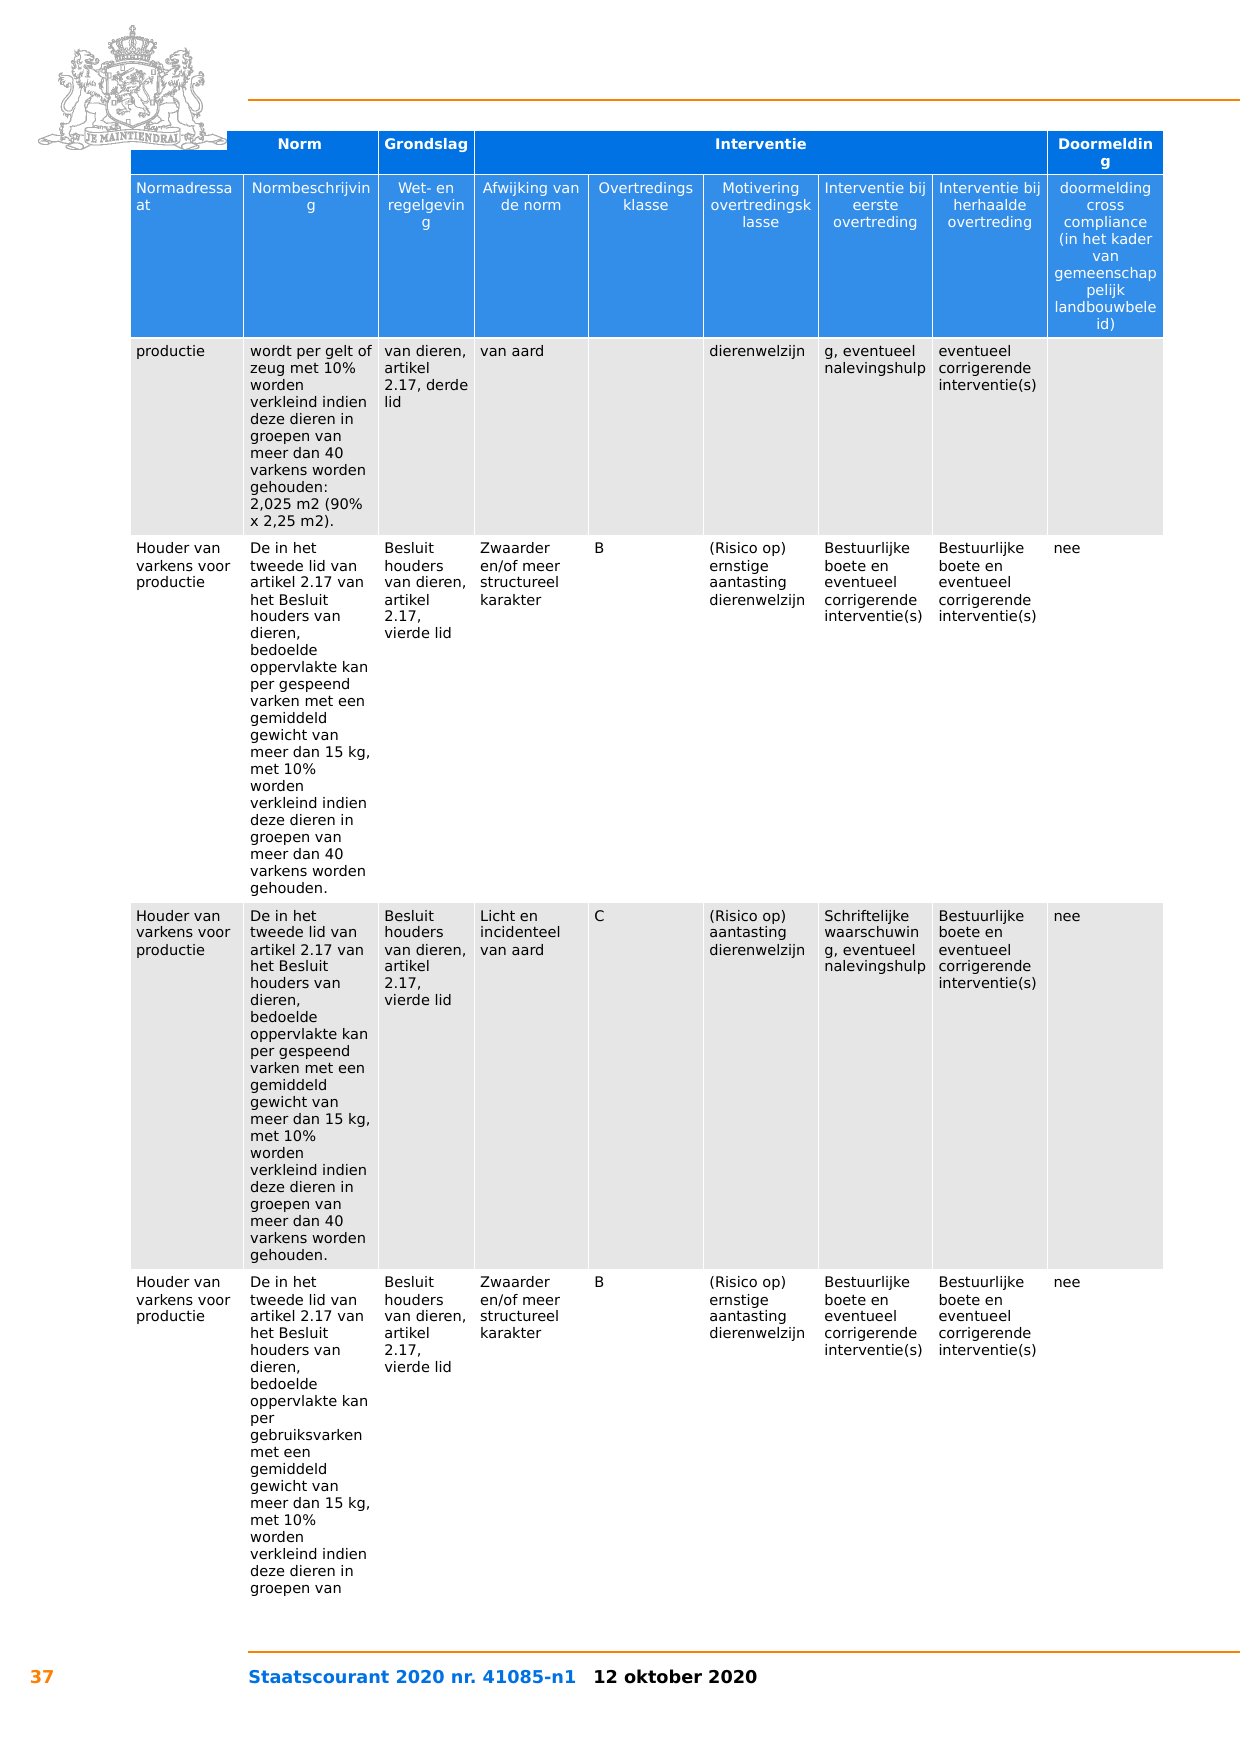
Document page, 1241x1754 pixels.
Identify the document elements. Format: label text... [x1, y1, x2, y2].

table_cell Besluit houders van dieren, artikel 2.17, vierde lid [379, 1270, 474, 1602]
table_cell Schriftelijke waarschuwing, eventueel nalevingshulp [819, 903, 932, 1269]
table_cell nee [1048, 903, 1163, 1269]
table_cell nee [1048, 536, 1163, 902]
table_cell Normadressaat [131, 175, 243, 337]
table_cell Afwijking van de norm [475, 175, 588, 337]
table_cell Overtredingsklasse [589, 175, 703, 337]
table_cell van dieren, artikel 2.17, derde lid [379, 339, 474, 535]
table_cell Bestuurlijke boete en eventueel corrigerende interventie(s) [933, 536, 1047, 902]
table_header Doormelding [1048, 131, 1163, 174]
table_header Norm [131, 131, 378, 174]
table_header Interventie [475, 131, 1047, 174]
table_cell doormelding cross compliance (in het kader van gemeenschappelijk landbouwbeleid) [1048, 175, 1163, 337]
table_cell Zwaarder en/of meer structureel karakter [475, 1270, 588, 1602]
table_cell van aard [475, 339, 588, 535]
table_cell Besluit houders van dieren, artikel 2.17, vierde lid [379, 903, 474, 1269]
table_cell Bestuurlijke boete en eventueel corrigerende interventie(s) [933, 1270, 1047, 1602]
table_cell dierenwelzijn [704, 339, 818, 535]
table_header Grondslag [379, 131, 474, 174]
table_cell Licht en incidenteel van aard [475, 903, 588, 1269]
table_cell Besluit houders van dieren, artikel 2.17, vierde lid [379, 536, 474, 902]
table_cell Bestuurlijke boete en eventueel corrigerende interventie(s) [933, 903, 1047, 1269]
table_cell (Risico op) aantasting dierenwelzijn [704, 903, 818, 1269]
table_cell Bestuurlijke boete en eventueel corrigerende interventie(s) [819, 1270, 932, 1602]
table_cell Interventie bij herhaalde overtreding [933, 175, 1047, 337]
table_cell (Risico op) ernstige aantasting dierenwelzijn [704, 536, 818, 902]
table_cell Wet- en regelgeving [379, 175, 474, 337]
table_cell B [589, 536, 703, 902]
table_cell nee [1048, 1270, 1163, 1602]
picture [38, 25, 227, 150]
table_cell eventueel corrigerende interventie(s) [933, 339, 1047, 535]
table_cell [589, 339, 703, 535]
table_cell Motivering overtredingsklasse [704, 175, 818, 337]
table_cell B [589, 1270, 703, 1602]
table_cell De in het tweede lid van artikel 2.17 van het Besluit houders van dieren, bedoelde oppervlakte kan per gebruiksvarken met een gemiddeld gewicht van meer dan 15 kg, met 10% worden verkleind indien deze dieren in groepen van [244, 1270, 378, 1602]
table_cell De in het tweede lid van artikel 2.17 van het Besluit houders van dieren, bedoelde oppervlakte kan per gespeend varken met een gemiddeld gewicht van meer dan 15 kg, met 10% worden verkleind indien deze dieren in groepen van meer dan 40 varkens worden gehouden. [244, 536, 378, 902]
table_cell Houder van varkens voor productie [131, 903, 243, 1269]
table_cell C [589, 903, 703, 1269]
table_cell Houder van varkens voor productie [131, 536, 243, 902]
table_cell De in het tweede lid van artikel 2.17 van het Besluit houders van dieren, bedoelde oppervlakte kan per gespeend varken met een gemiddeld gewicht van meer dan 15 kg, met 10% worden verkleind indien deze dieren in groepen van meer dan 40 varkens worden gehouden. [244, 903, 378, 1269]
table_cell Normbeschrijving [244, 175, 378, 337]
table_cell Bestuurlijke boete en eventueel corrigerende interventie(s) [819, 536, 932, 902]
table_cell (Risico op) ernstige aantasting dierenwelzijn [704, 1270, 818, 1602]
table_cell Houder van varkens voor productie [131, 1270, 243, 1602]
table_cell g, eventueel nalevingshulp [819, 339, 932, 535]
table_cell wordt per gelt of zeug met 10% worden verkleind indien deze dieren in groepen van meer dan 40 varkens worden gehouden: 2,025 m2 (90% x 2,25 m2). [244, 339, 378, 535]
table_cell Zwaarder en/of meer structureel karakter [475, 536, 588, 902]
table_cell productie [131, 339, 243, 535]
table_cell Interventie bij eerste overtreding [819, 175, 932, 337]
table_cell [1048, 339, 1163, 535]
